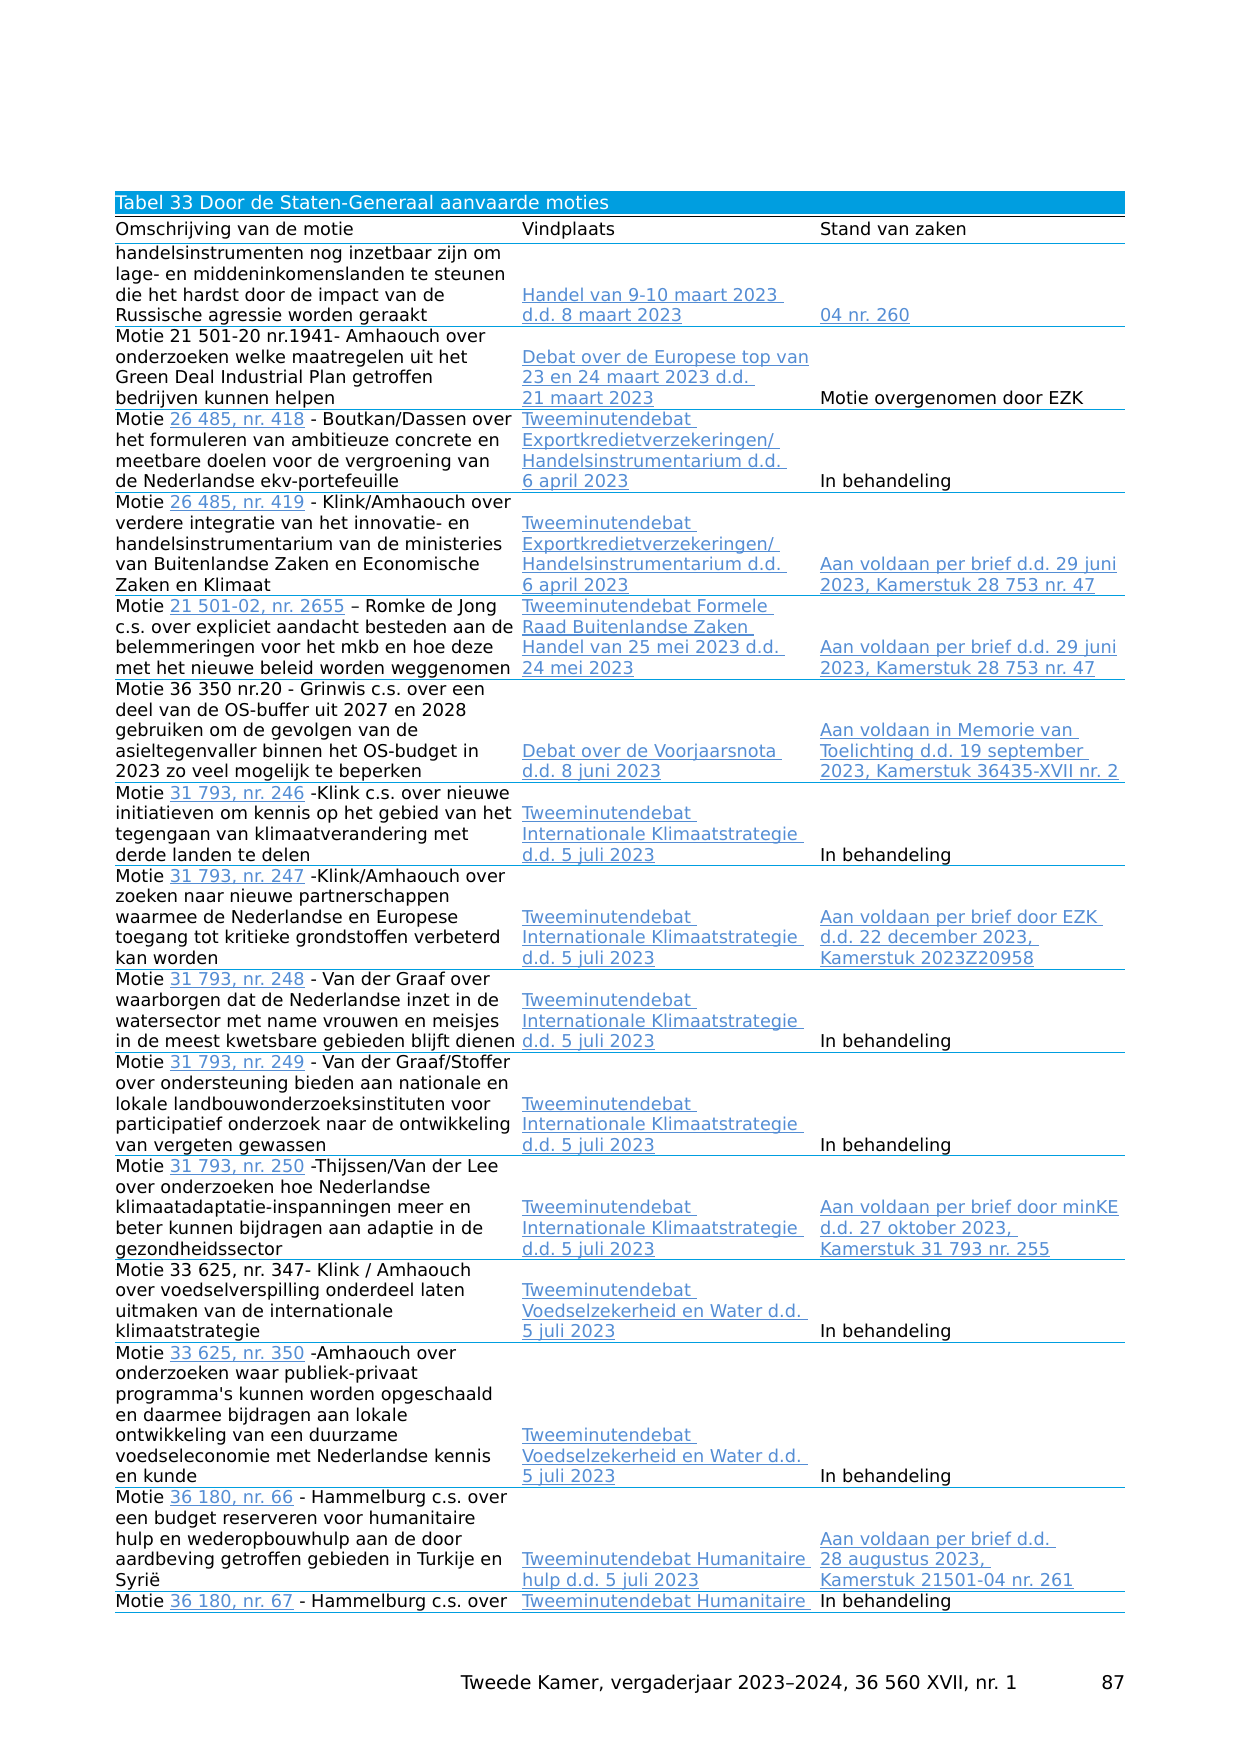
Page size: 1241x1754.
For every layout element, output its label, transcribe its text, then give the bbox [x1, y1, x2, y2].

table_cell In behandeling [817, 1592, 1125, 1612]
table_cell Tweeminutendebat Internationale Klimaatstrategie d.d. 5 juli 2023 [519, 970, 817, 1052]
table_cell Aan voldaan per brief d.d. 29 juni 2023, Kamerstuk 28 753 nr. 47 [817, 493, 1125, 595]
table_cell Stand van zaken [817, 217, 1125, 243]
table_cell Tweeminutendebat Humanitaire [519, 1592, 817, 1612]
table_cell Debat over de Voorjaarsnota d.d. 8 juni 2023 [519, 680, 817, 782]
table_cell handelsinstrumenten nog inzetbaar zijn om lage- en middeninkomenslanden te steunen die het hardst door de impact van de Russische agressie worden geraakt [115, 244, 519, 326]
table_cell Tweeminutendebat Formele Raad Buitenlandse Zaken Handel van 25 mei 2023 d.d. 24 mei 2023 [519, 596, 817, 678]
table_cell Tweeminutendebat Exportkredietverzekeringen/ Handelsinstrumentarium d.d. 6 april 2023 [519, 410, 817, 492]
table_cell Aan voldaan per brief d.d. 28 augustus 2023, Kamerstuk 21501-04 nr. 261 [817, 1488, 1125, 1591]
table_cell Handel van 9-10 maart 2023 d.d. 8 maart 2023 [519, 244, 817, 326]
table_cell Tweeminutendebat Internationale Klimaatstrategie d.d. 5 juli 2023 [519, 1053, 817, 1155]
table_cell Aan voldaan in Memorie van Toelichting d.d. 19 september 2023, Kamerstuk 36435-XVII nr. 2 [817, 680, 1125, 782]
table_cell Motie 21 501-20 nr.1941- Amhaouch over onderzoeken welke maatregelen uit het Green Deal Industrial Plan getroffen bedrijven kunnen helpen [115, 327, 519, 409]
table_cell Motie 21 501-02, nr. 2655 – Romke de Jong c.s. over expliciet aandacht besteden aan de belemmeringen voor het mkb en hoe deze met het nieuwe beleid worden weggenomen [115, 596, 519, 678]
table_cell Motie 31 793, nr. 247 -Klink/Amhaouch over zoeken naar nieuwe partnerschappen waarmee de Nederlandse en Europese toegang tot kritieke grondstoffen verbeterd kan worden [115, 866, 519, 969]
table_cell Omschrijving van de motie [115, 217, 519, 243]
table_cell Tweeminutendebat Exportkredietverzekeringen/ Handelsinstrumentarium d.d. 6 april 2023 [519, 493, 817, 595]
table_cell Motie 31 793, nr. 248 - Van der Graaf over waarborgen dat de Nederlandse inzet in de watersector met name vrouwen en meisjes in de meest kwetsbare gebieden blijft dienen [115, 970, 519, 1052]
table_cell Motie 26 485, nr. 418 - Boutkan/Dassen over het formuleren van ambitieuze concrete en meetbare doelen voor de vergroening van de Nederlandse ekv-portefeuille [115, 410, 519, 492]
table_cell Motie 31 793, nr. 249 - Van der Graaf/Stoffer over ondersteuning bieden aan nationale en lokale landbouwonderzoeksinstituten voor participatief onderzoek naar de ontwikkeling van vergeten gewassen [115, 1053, 519, 1155]
table_cell Tweeminutendebat Humanitaire hulp d.d. 5 juli 2023 [519, 1488, 817, 1591]
table_cell Motie 26 485, nr. 419 - Klink/Amhaouch over verdere integratie van het innovatie- en handelsinstrumentarium van de ministeries van Buitenlandse Zaken en Economische Zaken en Klimaat [115, 493, 519, 595]
table_cell In behandeling [817, 783, 1125, 865]
table_cell Aan voldaan per brief door minKE d.d. 27 oktober 2023, Kamerstuk 31 793 nr. 255 [817, 1156, 1125, 1259]
table_cell Motie 31 793, nr. 250 -Thijssen/Van der Lee over onderzoeken hoe Nederlandse klimaatadaptatie-inspanningen meer en beter kunnen bijdragen aan adaptie in de gezondheidssector [115, 1156, 519, 1259]
table_cell In behandeling [817, 1343, 1125, 1487]
table_cell In behandeling [817, 970, 1125, 1052]
table_cell In behandeling [817, 1260, 1125, 1342]
table_cell Debat over de Europese top van 23 en 24 maart 2023 d.d. 21 maart 2023 [519, 327, 817, 409]
table_cell Vindplaats [519, 217, 817, 243]
table_cell Tweeminutendebat Voedselzekerheid en Water d.d. 5 juli 2023 [519, 1260, 817, 1342]
table_cell In behandeling [817, 410, 1125, 492]
table_cell Aan voldaan per brief d.d. 29 juni 2023, Kamerstuk 28 753 nr. 47 [817, 596, 1125, 678]
table_cell Motie 36 350 nr.20 - Grinwis c.s. over een deel van de OS-buffer uit 2027 en 2028 gebruiken om de gevolgen van de asieltegenvaller binnen het OS-budget in 2023 zo veel mogelijk te beperken [115, 680, 519, 782]
table_cell In behandeling [817, 1053, 1125, 1155]
table_cell Motie overgenomen door EZK [817, 327, 1125, 409]
table_cell Motie 33 625, nr. 347- Klink / Amhaouch over voedselverspilling onderdeel laten uitmaken van de internationale klimaatstrategie [115, 1260, 519, 1342]
table_cell 04 nr. 260 [817, 244, 1125, 326]
table_cell Tweeminutendebat Internationale Klimaatstrategie d.d. 5 juli 2023 [519, 783, 817, 865]
table_cell Tweeminutendebat Internationale Klimaatstrategie d.d. 5 juli 2023 [519, 866, 817, 969]
table_cell Motie 31 793, nr. 246 -Klink c.s. over nieuwe initiatieven om kennis op het gebied van het tegengaan van klimaatverandering met derde landen te delen [115, 783, 519, 865]
table_cell Motie 36 180, nr. 66 - Hammelburg c.s. over een budget reserveren voor humanitaire hulp en wederopbouwhulp aan de door aardbeving getroffen gebieden in Turkije en Syrië [115, 1488, 519, 1591]
table_cell Tweeminutendebat Voedselzekerheid en Water d.d. 5 juli 2023 [519, 1343, 817, 1487]
table_cell Tweeminutendebat Internationale Klimaatstrategie d.d. 5 juli 2023 [519, 1156, 817, 1259]
table_cell Motie 36 180, nr. 67 - Hammelburg c.s. over [115, 1592, 519, 1612]
table_cell Aan voldaan per brief door EZK d.d. 22 december 2023, Kamerstuk 2023Z20958 [817, 866, 1125, 969]
table_cell Motie 33 625, nr. 350 -Amhaouch over onderzoeken waar publiek-privaat programma's kunnen worden opgeschaald en daarmee bijdragen aan lokale ontwikkeling van een duurzame voedseleconomie met Nederlandse kennis en kunde [115, 1343, 519, 1487]
